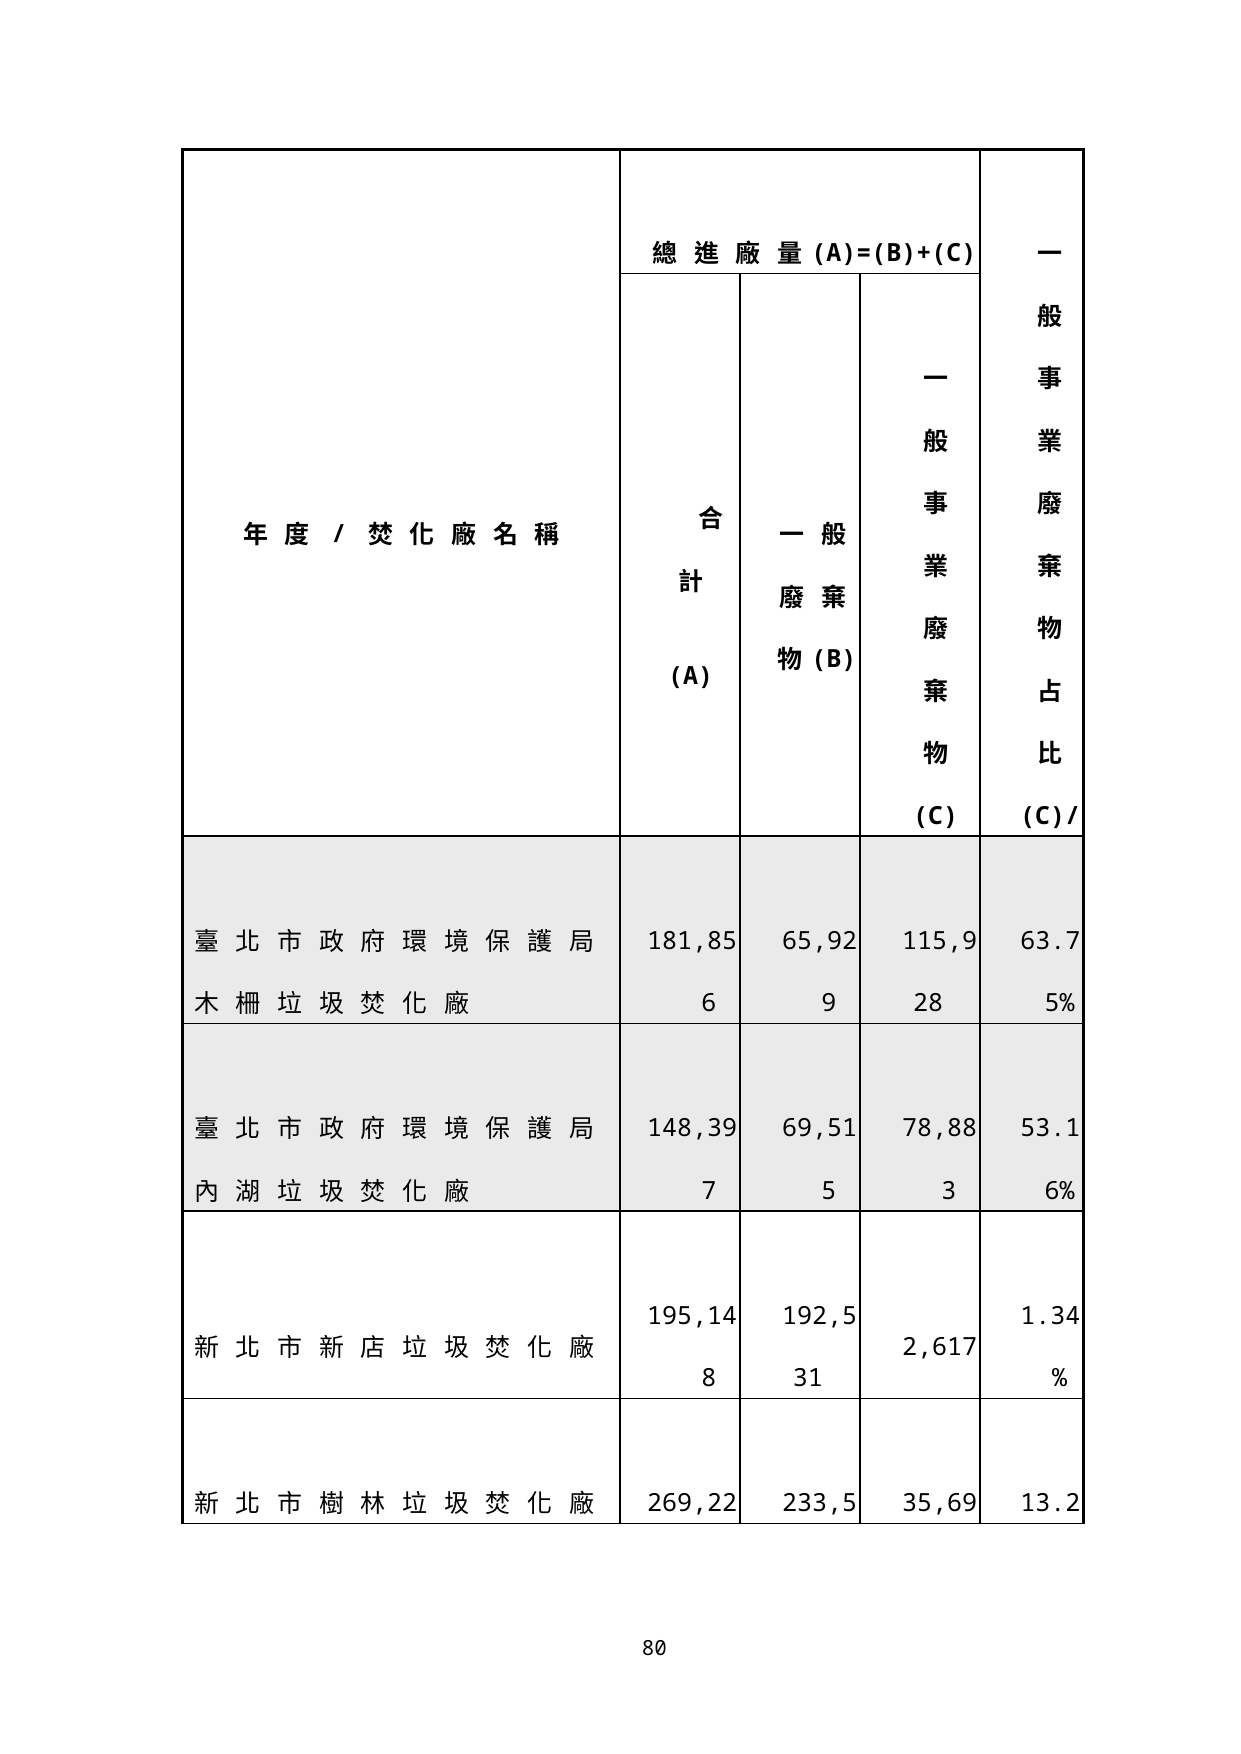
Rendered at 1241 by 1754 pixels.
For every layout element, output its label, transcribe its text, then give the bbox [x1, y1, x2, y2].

table_cell 63.75% [981, 837, 1082, 1023]
table_cell 53.16% [981, 1024, 1082, 1210]
table_cell 69,515 [741, 1024, 859, 1210]
table_cell 一般事業廢棄物(C) [861, 274, 979, 835]
table_cell 新北市樹林垃圾焚化廠 [184, 1399, 619, 1523]
table_cell 臺北市政府環境保護局木柵垃圾焚化廠 [184, 837, 619, 1023]
table_cell 269,22 [621, 1399, 739, 1523]
table_cell 35,69 [861, 1399, 979, 1523]
table_header 總進廠量(A)=(B)+(C) [621, 151, 979, 273]
table_cell 1.34% [981, 1212, 1082, 1398]
table_cell 65,929 [741, 837, 859, 1023]
table_cell 78,883 [861, 1024, 979, 1210]
table_cell 233,5 [741, 1399, 859, 1523]
table_cell 新北市新店垃圾焚化廠 [184, 1212, 619, 1398]
table_cell 195,148 [621, 1212, 739, 1398]
table_cell 13.2 [981, 1399, 1082, 1523]
table_cell 192,531 [741, 1212, 859, 1398]
table_cell 2,617 [861, 1212, 979, 1398]
table_cell 合計 (A) [621, 274, 739, 835]
table_cell 115,928 [861, 837, 979, 1023]
table_cell 181,856 [621, 837, 739, 1023]
table_cell 148,397 [621, 1024, 739, 1210]
table_cell 臺北市政府環境保護局內湖垃圾焚化廠 [184, 1024, 619, 1210]
table_header 年度/焚化廠名稱 [184, 151, 619, 835]
table_cell 一般廢棄物(B) [741, 274, 859, 835]
table_header 一般事業廢棄物占比(C)/(A) [981, 151, 1082, 835]
